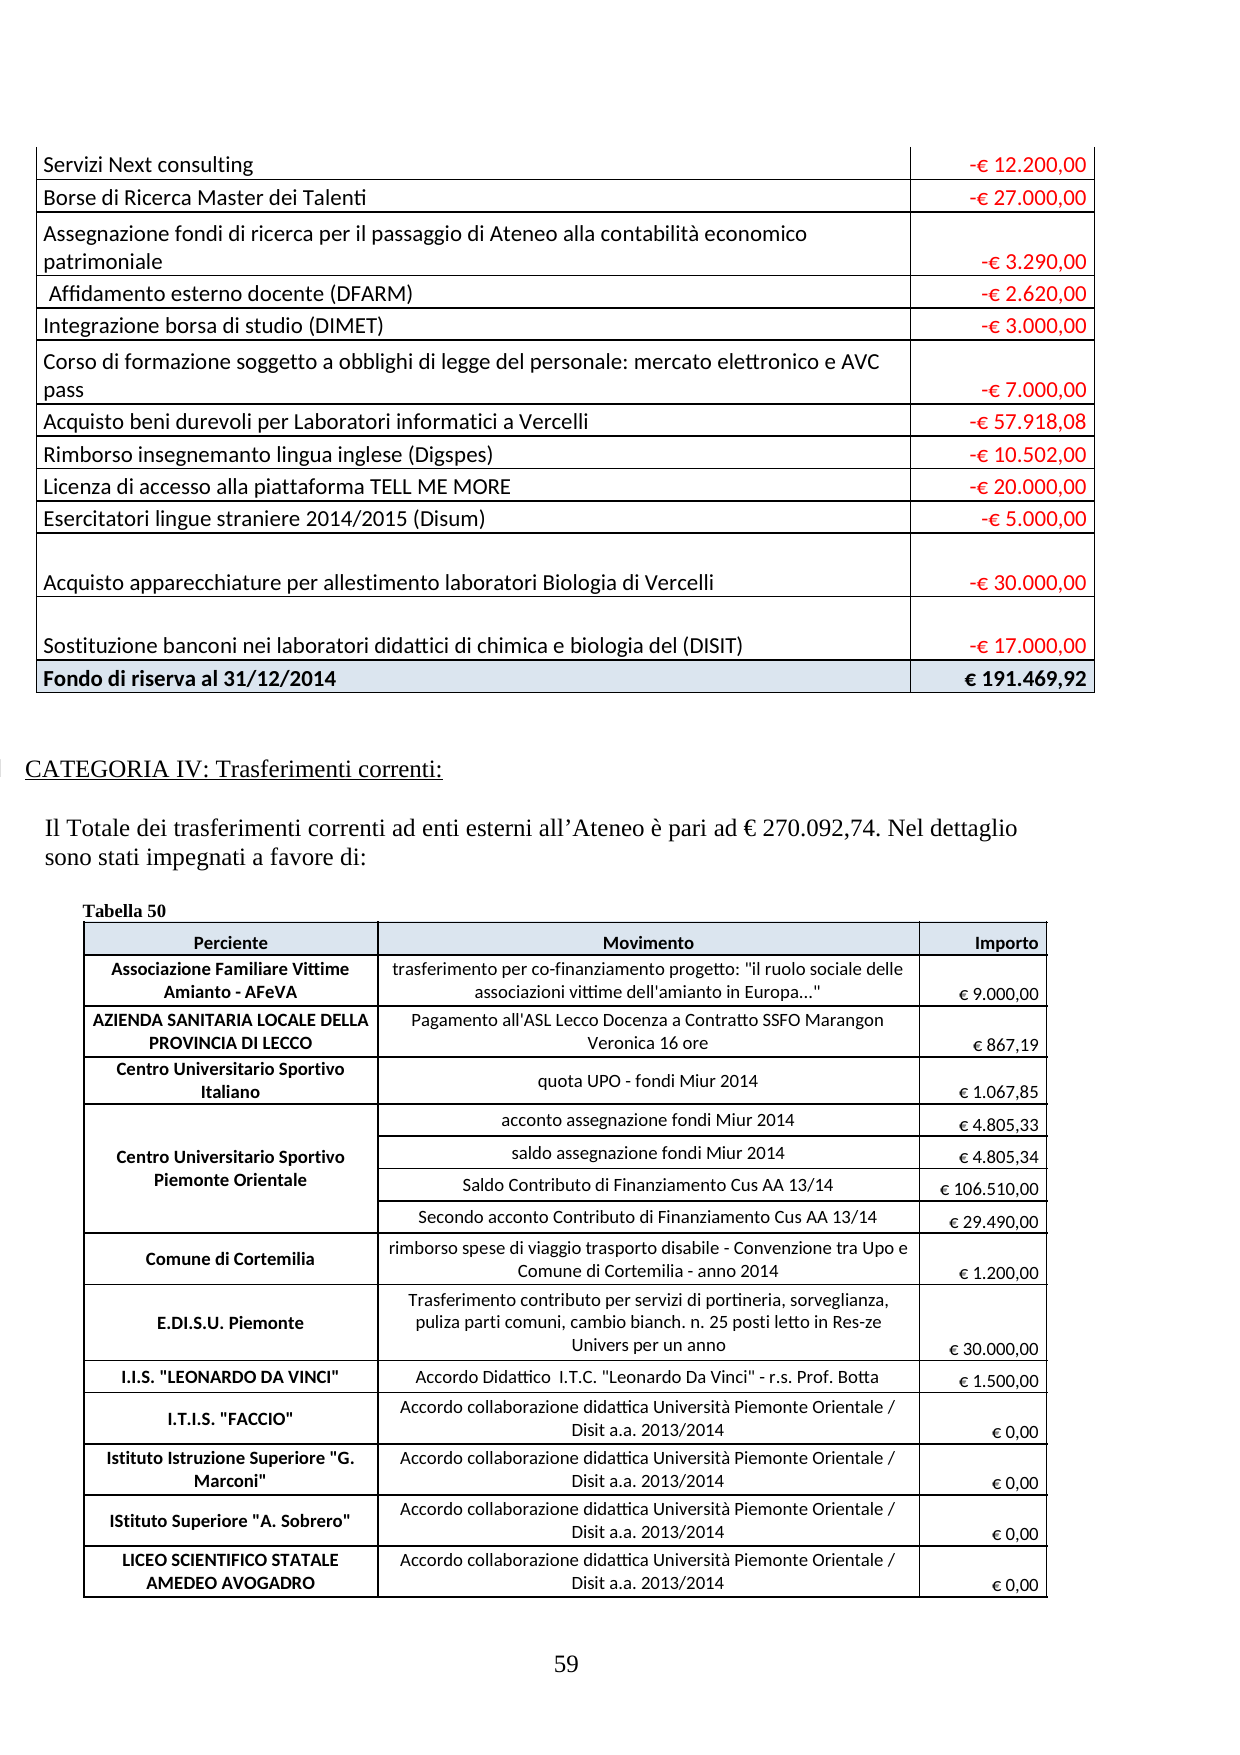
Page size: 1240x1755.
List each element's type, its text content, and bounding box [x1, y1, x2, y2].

table_cell quota UPO - fondi Miur 2014 [379, 1058, 919, 1103]
table_cell Borse di Ricerca Master dei Talenti [37, 180, 910, 211]
table_header Importo [920, 923, 1046, 954]
table_cell Assegnazione fondi di ricerca per il passaggio di Ateneo alla contabilità economico patrimoniale [37, 213, 910, 275]
table_cell Accordo Didattico I.T.C. "Leonardo Da Vinci" - r.s. Prof. Botta [379, 1361, 919, 1392]
table_cell € 191.469,92 [911, 661, 1094, 692]
table_cell rimborso spese di viaggio trasporto disabile - Convenzione tra Upo e Comune di Cortemilia - anno 2014 [379, 1234, 919, 1283]
table_cell € 867,19 [920, 1007, 1046, 1056]
table_cell € 1.500,00 [920, 1361, 1046, 1392]
table_cell -€ 57.918,08 [911, 405, 1094, 435]
table_cell € 4.805,34 [920, 1137, 1046, 1168]
table_cell Affidamento esterno docente (DFARM) [37, 276, 910, 307]
table_cell Accordo collaborazione didattica Università Piemonte Orientale / Disit a.a. 2013/2014 [379, 1393, 919, 1443]
table_cell € 106.510,00 [920, 1169, 1046, 1200]
table_cell -€ 30.000,00 [911, 534, 1094, 596]
table_cell Sostituzione banconi nei laboratori didattici di chimica e biologia del (DISIT) [37, 597, 910, 659]
table_cell -€ 2.620,00 [911, 276, 1094, 307]
table_header -€ 12.200,00 [911, 147, 1094, 179]
table_cell Centro Universitario Sportivo Italiano [85, 1058, 377, 1103]
table_cell Istituto Istruzione Superiore "G. Marconi" [85, 1445, 377, 1494]
table_header Movimento [379, 923, 919, 954]
table_cell AZIENDA SANITARIA LOCALE DELLA PROVINCIA DI LECCO [85, 1007, 377, 1056]
table_cell € 0,00 [920, 1547, 1046, 1596]
table_cell € 0,00 [920, 1445, 1046, 1494]
table_cell Secondo acconto Contributo di Finanziamento Cus AA 13/14 [379, 1202, 919, 1232]
table_cell Pagamento all'ASL Lecco Docenza a Contratto SSFO Marangon Veronica 16 ore [379, 1007, 919, 1056]
table_header Servizi Next consulting [37, 147, 910, 179]
table_cell -€ 10.502,00 [911, 437, 1094, 468]
table_cell -€ 27.000,00 [911, 180, 1094, 211]
table_cell -€ 5.000,00 [911, 502, 1094, 532]
table_cell € 1.200,00 [920, 1234, 1046, 1283]
table_cell Centro Universitario Sportivo Piemonte Orientale [85, 1105, 377, 1232]
text Tabella 50 [82, 900, 1106, 921]
table_cell € 29.490,00 [920, 1202, 1046, 1232]
text Il Totale dei trasferimenti correnti ad enti esterni all’Ateneo è pari ad € 270.092,74. Nel dettaglio sono stati impegnati a favore di: [44, 813, 1070, 870]
table_cell Licenza di accesso alla piattaforma TELL ME MORE [37, 469, 910, 500]
table_cell -€ 3.000,00 [911, 309, 1094, 339]
table_cell -€ 17.000,00 [911, 597, 1094, 659]
table_cell Accordo collaborazione didattica Università Piemonte Orientale / Disit a.a. 2013/2014 [379, 1496, 919, 1545]
table_cell € 1.067,85 [920, 1058, 1046, 1103]
table_cell Integrazione borsa di studio (DIMET) [37, 309, 910, 339]
table_cell € 0,00 [920, 1496, 1046, 1545]
table_cell Corso di formazione soggetto a obblighi di legge del personale: mercato elettronico e AVC pass [37, 341, 910, 403]
table_cell IStituto Superiore "A. Sobrero" [85, 1496, 377, 1545]
table_cell Accordo collaborazione didattica Università Piemonte Orientale / Disit a.a. 2013/2014 [379, 1547, 919, 1596]
table_cell Esercitatori lingue straniere 2014/2015 (Disum) [37, 502, 910, 532]
table_cell Accordo collaborazione didattica Università Piemonte Orientale / Disit a.a. 2013/2014 [379, 1445, 919, 1494]
table_cell I.I.S. "LEONARDO DA VINCI" [85, 1361, 377, 1392]
table_header Perciente [85, 923, 377, 954]
table_cell saldo assegnazione fondi Miur 2014 [379, 1137, 919, 1168]
table_cell acconto assegnazione fondi Miur 2014 [379, 1105, 919, 1135]
table_cell -€ 20.000,00 [911, 469, 1094, 500]
table_cell Fondo di riserva al 31/12/2014 [37, 661, 910, 692]
table_cell LICEO SCIENTIFICO STATALE AMEDEO AVOGADRO [85, 1547, 377, 1596]
table_cell € 30.000,00 [920, 1285, 1046, 1359]
table_cell Associazione Familiare Vittime Amianto - AFeVA [85, 956, 377, 1005]
list CATEGORIA IV: Trasferimenti correnti: [0, 750, 1106, 784]
table_cell E.DI.S.U. Piemonte [85, 1285, 377, 1359]
table_cell Rimborso insegnemanto lingua inglese (Digspes) [37, 437, 910, 468]
table_cell Acquisto beni durevoli per Laboratori informatici a Vercelli [37, 405, 910, 435]
table_cell I.T.I.S. "FACCIO" [85, 1393, 377, 1443]
table_cell € 9.000,00 [920, 956, 1046, 1005]
table_cell Acquisto apparecchiature per allestimento laboratori Biologia di Vercelli [37, 534, 910, 596]
table_cell -€ 3.290,00 [911, 213, 1094, 275]
table_cell Saldo Contributo di Finanziamento Cus AA 13/14 [379, 1169, 919, 1200]
table_cell Trasferimento contributo per servizi di portineria, sorveglianza, puliza parti comuni, cambio bianch. n. 25 posti letto in Res-ze Univers per un anno [379, 1285, 919, 1359]
table_cell Comune di Cortemilia [85, 1234, 377, 1283]
table_cell -€ 7.000,00 [911, 341, 1094, 403]
table_cell € 4.805,33 [920, 1105, 1046, 1135]
table_cell € 0,00 [920, 1393, 1046, 1443]
table_cell trasferimento per co-finanziamento progetto: "il ruolo sociale delle associazioni vittime dell'amianto in Europa..." [379, 956, 919, 1005]
